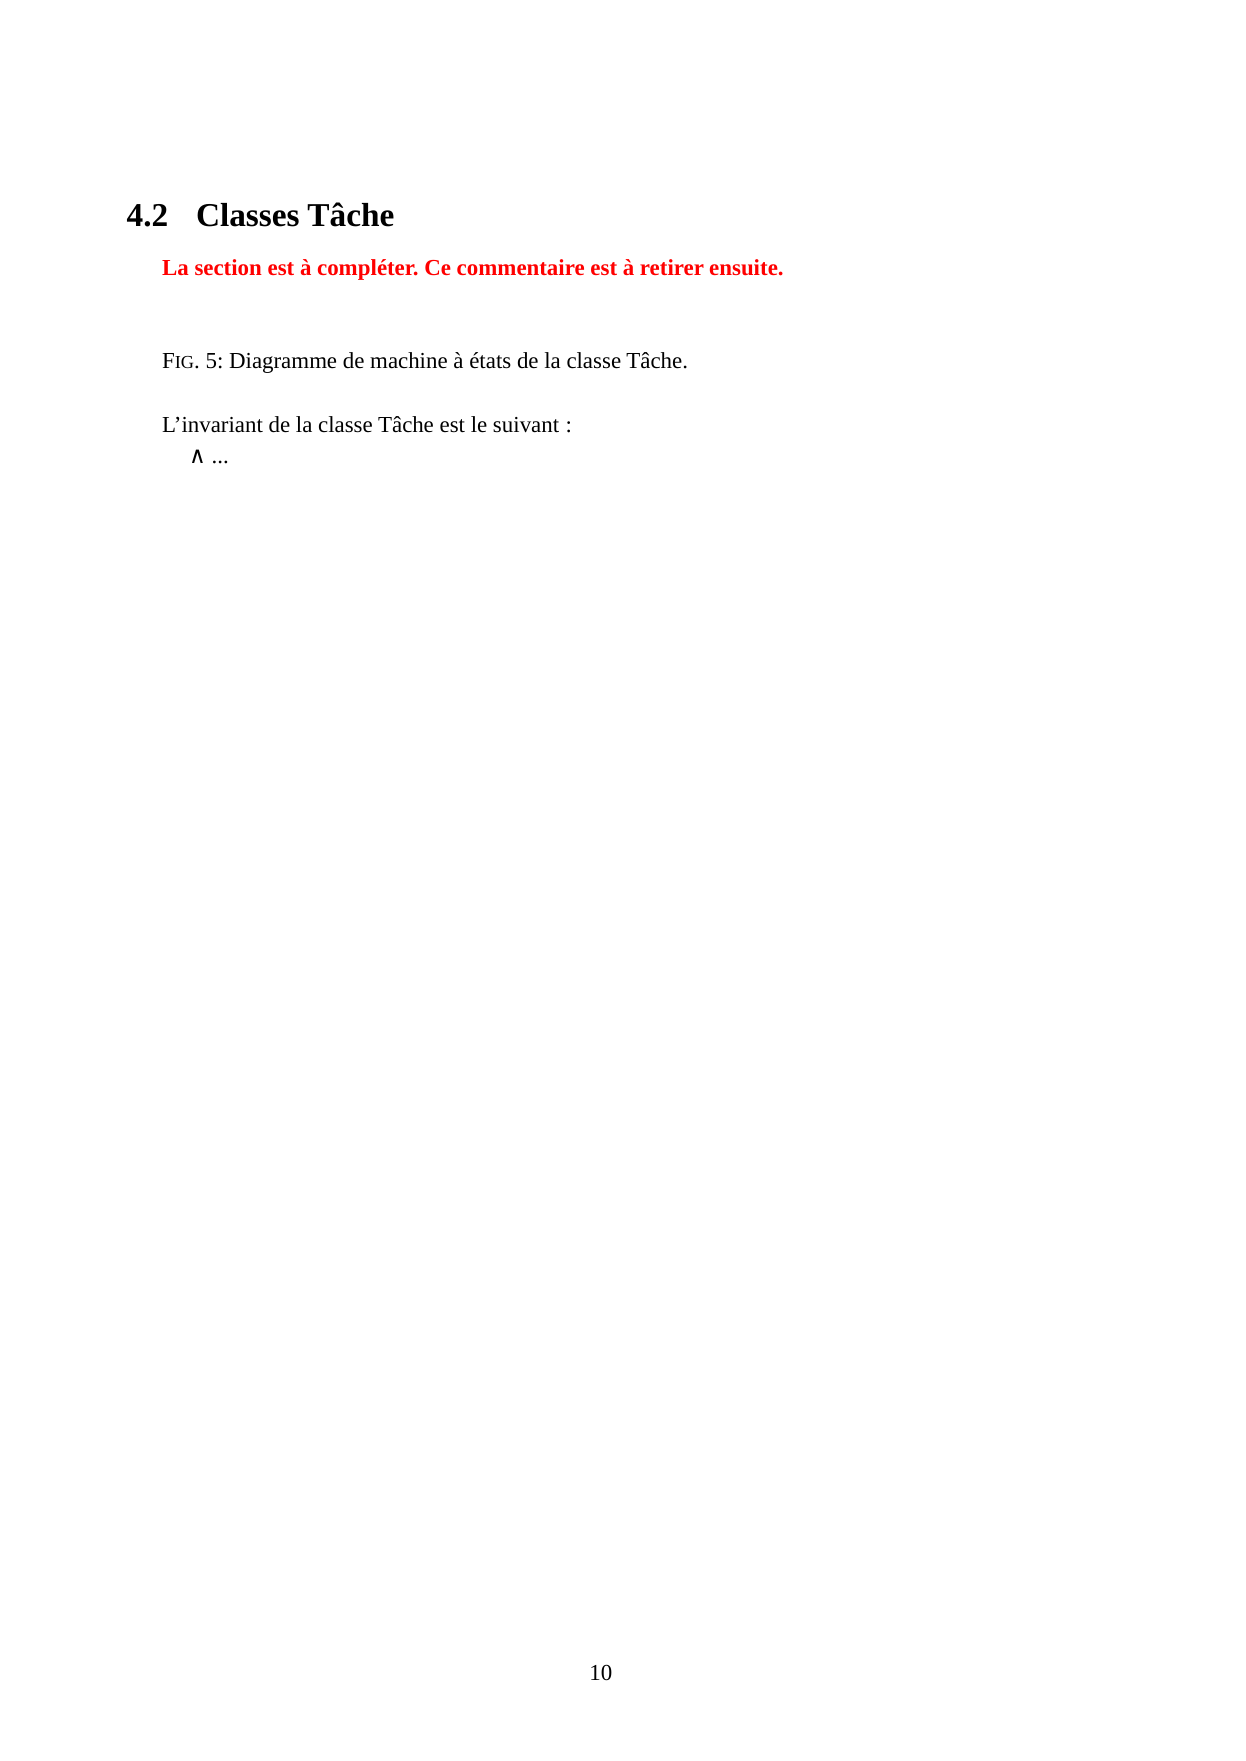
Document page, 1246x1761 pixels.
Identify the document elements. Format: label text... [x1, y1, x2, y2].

text L’invariant de la classe Tâche est le suivant : [126, 411, 1075, 437]
text La section est à compléter. Ce commentaire est à retirer ensuite. [126, 254, 1075, 281]
text Fig. 5: Diagramme de machine à états de la classe Tâche. [126, 347, 1075, 373]
list ∧ ... [158, 442, 1075, 468]
subtitle 4.2 Classes Tâche [126, 195, 1075, 234]
